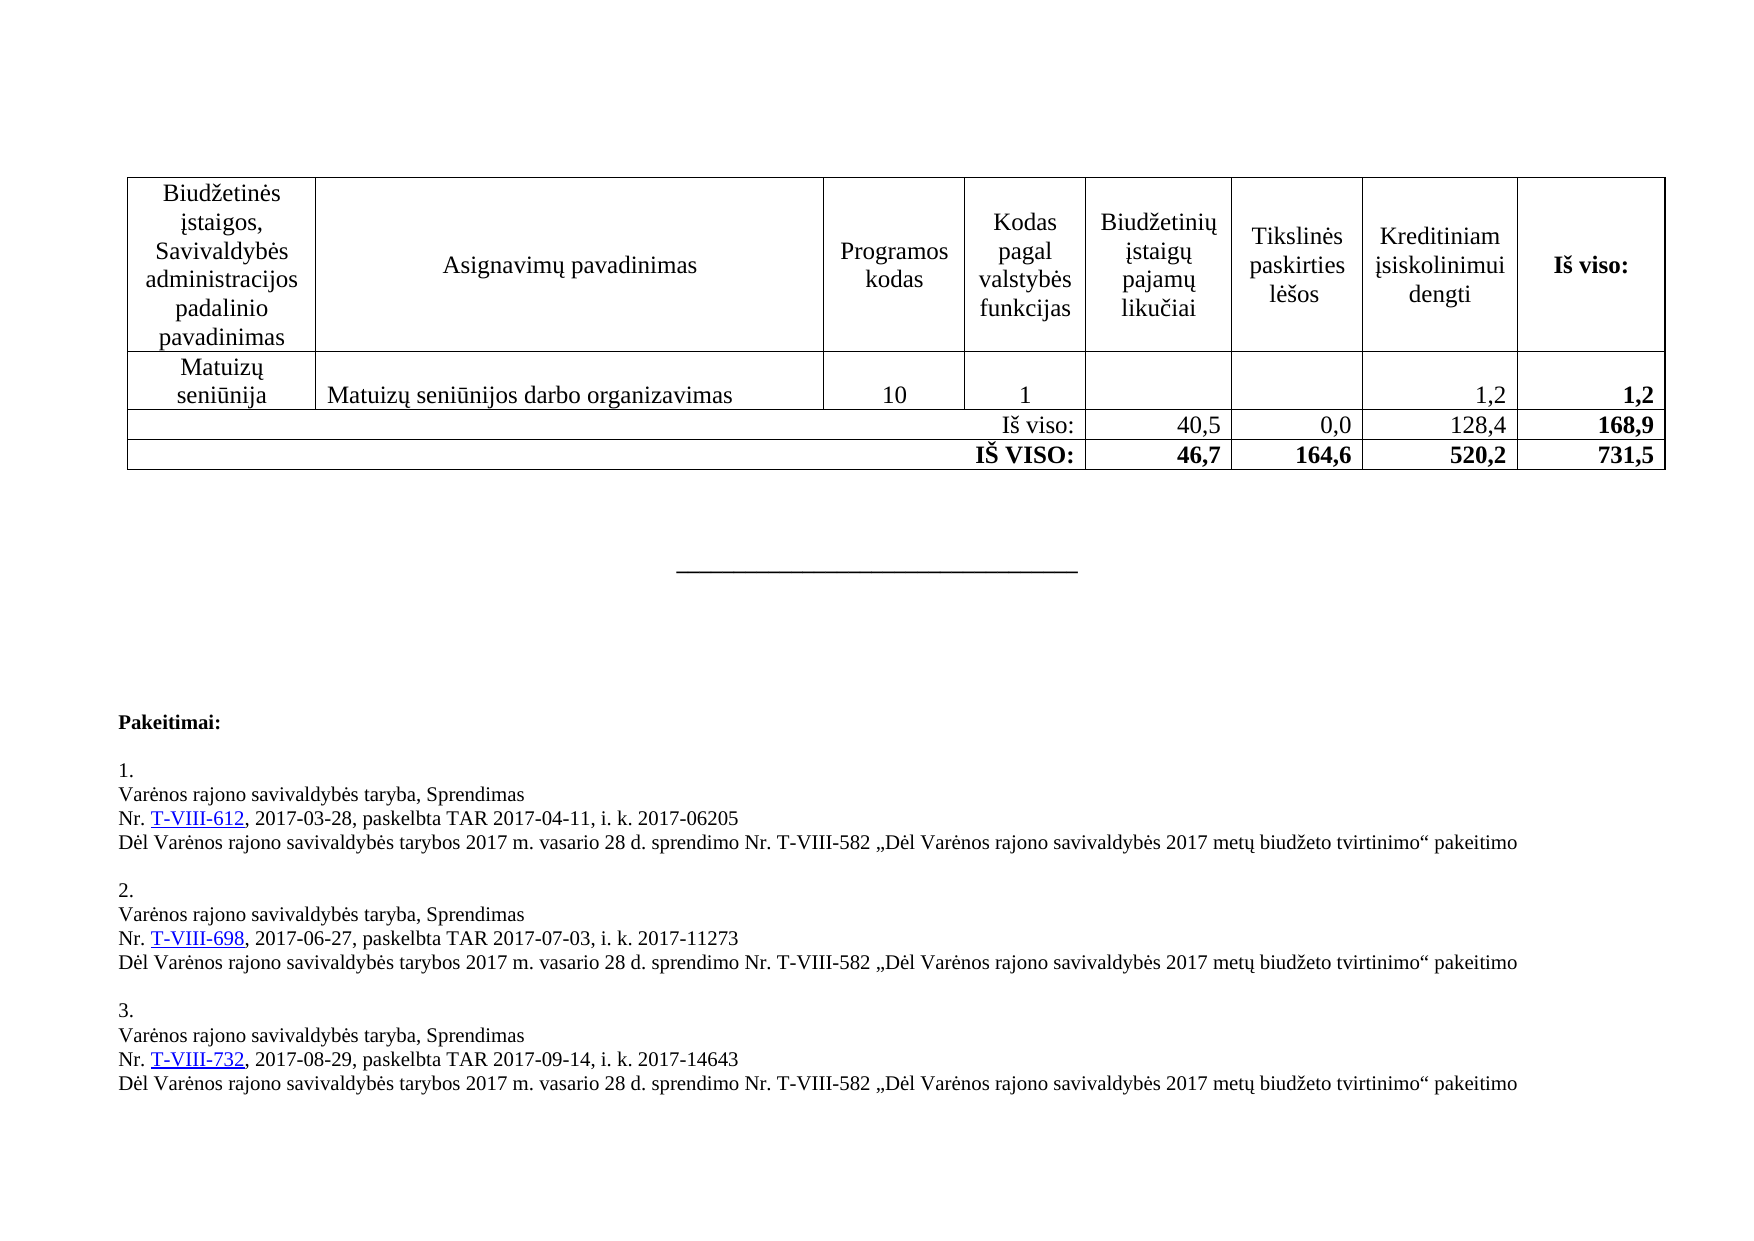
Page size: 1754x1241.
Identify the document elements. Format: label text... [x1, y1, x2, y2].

text Dėl Varėnos rajono savivaldybės tarybos 2017 m. vasario 28 d. sprendimo Nr. T-VIII-582 „Dėl Varėnos rajono savivaldybės 2017 metų biudžeto tvirtinimo“ pakeitimo [118, 830, 1636, 854]
table_cell 1,2 [1363, 352, 1517, 409]
table_header Biudžetinių įstaigų pajamų likučiai [1086, 178, 1231, 351]
table_cell 1 [965, 352, 1085, 409]
table_cell 0,0 [1232, 410, 1362, 439]
text Pakeitimai: [118, 710, 1636, 734]
table_header Biudžetinės įstaigos, Savivaldybės administracijos padalinio pavadinimas [128, 178, 315, 351]
table_cell 168,9 [1518, 410, 1664, 439]
text Nr. T-VIII-698, 2017-06-27, paskelbta TAR 2017-07-03, i. k. 2017-11273 [118, 926, 1636, 950]
table_header Kreditiniam įsiskolinimui dengti [1363, 178, 1517, 351]
table_cell 46,7 [1086, 440, 1231, 469]
text Varėnos rajono savivaldybės taryba, Sprendimas [118, 902, 1636, 926]
table_cell Iš viso: [128, 410, 1085, 439]
table_cell [1086, 352, 1231, 409]
text Varėnos rajono savivaldybės taryba, Sprendimas [118, 782, 1636, 806]
table_cell IŠ VISO: [128, 440, 1085, 469]
text 2. [118, 878, 1636, 902]
text Dėl Varėnos rajono savivaldybės tarybos 2017 m. vasario 28 d. sprendimo Nr. T-VIII-582 „Dėl Varėnos rajono savivaldybės 2017 metų biudžeto tvirtinimo“ pakeitimo [118, 1071, 1636, 1095]
table_header Iš viso: [1518, 178, 1664, 351]
table_header Asignavimų pavadinimas [316, 178, 823, 351]
table_cell 128,4 [1363, 410, 1517, 439]
table_header Kodas pagal valstybės funkcijas [965, 178, 1085, 351]
table_cell 1,2 [1518, 352, 1664, 409]
table_cell 731,5 [1518, 440, 1664, 469]
table_cell Matuizų seniūnija [128, 352, 315, 409]
text ___________________________________ [118, 549, 1636, 575]
table_cell 164,6 [1232, 440, 1362, 469]
text Nr. T-VIII-612, 2017-03-28, paskelbta TAR 2017-04-11, i. k. 2017-06205 [118, 806, 1636, 830]
table_cell 520,2 [1363, 440, 1517, 469]
text 1. [118, 758, 1636, 782]
text Dėl Varėnos rajono savivaldybės tarybos 2017 m. vasario 28 d. sprendimo Nr. T-VIII-582 „Dėl Varėnos rajono savivaldybės 2017 metų biudžeto tvirtinimo“ pakeitimo [118, 950, 1636, 974]
table_cell [1232, 352, 1362, 409]
table_cell Matuizų seniūnijos darbo organizavimas [316, 352, 823, 409]
table_header Tikslinės paskirties lėšos [1232, 178, 1362, 351]
table_cell 10 [824, 352, 964, 409]
text 3. [118, 998, 1636, 1022]
table_cell 40,5 [1086, 410, 1231, 439]
table_header Programos kodas [824, 178, 964, 351]
text Nr. T-VIII-732, 2017-08-29, paskelbta TAR 2017-09-14, i. k. 2017-14643 [118, 1047, 1636, 1071]
text Varėnos rajono savivaldybės taryba, Sprendimas [118, 1022, 1636, 1047]
